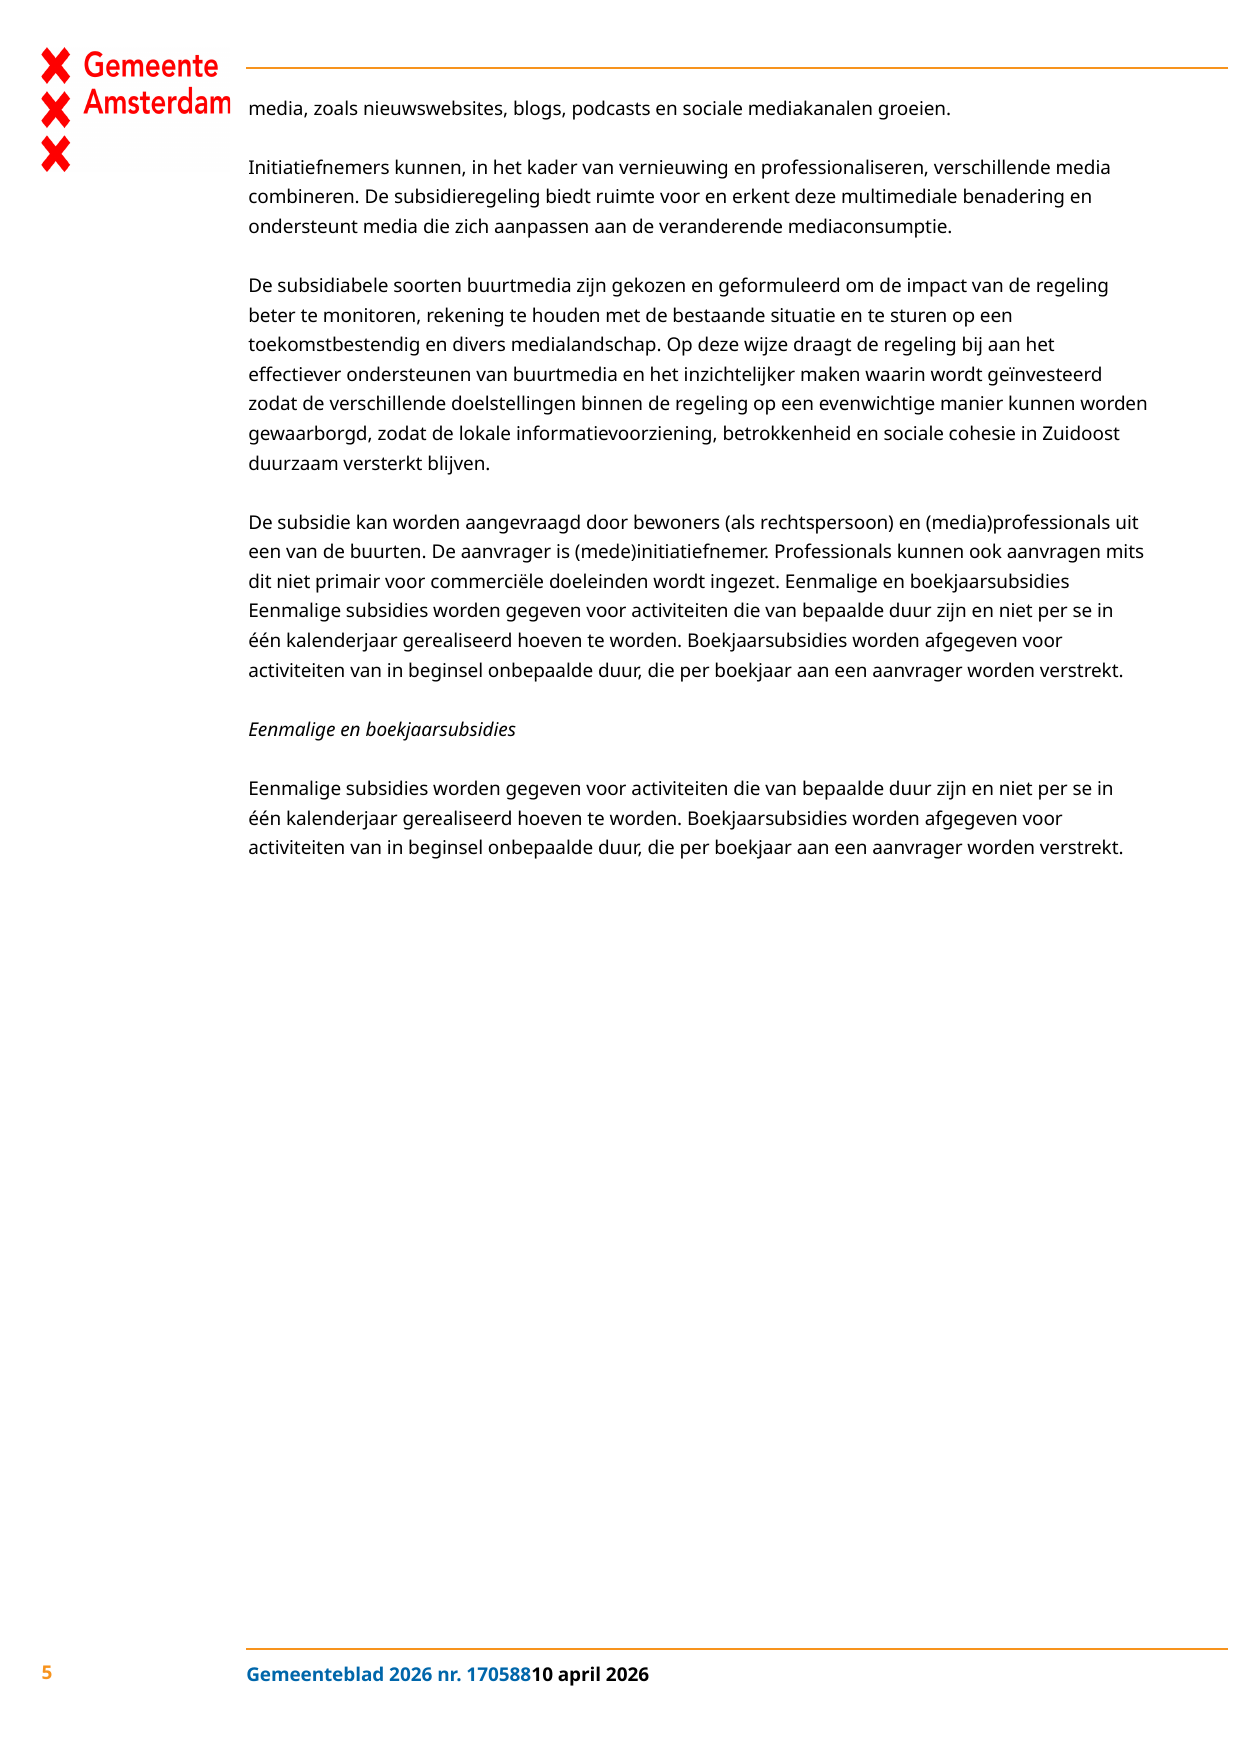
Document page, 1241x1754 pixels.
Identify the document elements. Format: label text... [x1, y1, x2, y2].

text De subsidie kan worden aangevraagd door bewoners (als rechtspersoon) en (media)professionals uit een van de buurten. De aanvrager is (mede)initiatiefnemer. Professionals kunnen ook aanvragen mits dit niet primair voor commerciële doeleinden wordt ingezet. Eenmalige en boekjaarsubsidies Eenmalige subsidies worden gegeven voor activiteiten die van bepaalde duur zijn en niet per se in één kalenderjaar gerealiseerd hoeven te worden. Boekjaarsubsidies worden afgegeven voor activiteiten van in beginsel onbepaalde duur, die per boekjaar aan een aanvrager worden verstrekt. [248, 509, 1152, 683]
text Initiatiefnemers kunnen, in het kader van vernieuwing en professionaliseren, verschillende media combineren. De subsidieregeling biedt ruimte voor en erkent deze multimediale benadering en ondersteunt media die zich aanpassen aan de veranderende mediaconsumptie. [248, 154, 1152, 239]
text Eenmalige en boekjaarsubsidies [248, 716, 1152, 742]
text Eenmalige subsidies worden gegeven voor activiteiten die van bepaalde duur zijn en niet per se in één kalenderjaar gerealiseerd hoeven te worden. Boekjaarsubsidies worden afgegeven voor activiteiten van in beginsel onbepaalde duur, die per boekjaar aan een aanvrager worden verstrekt. [248, 775, 1152, 860]
text De subsidiabele soorten buurtmedia zijn gekozen en geformuleerd om de impact van de regeling beter te monitoren, rekening te houden met de bestaande situatie en te sturen op een toekomstbestendig en divers medialandschap. Op deze wijze draagt de regeling bij aan het effectiever ondersteunen van buurtmedia en het inzichtelijker maken waarin wordt geïnvesteerd zodat de verschillende doelstellingen binnen de regeling op een evenwichtige manier kunnen worden gewaarborgd, zodat de lokale informatievoorziening, betrokkenheid en sociale cohesie in Zuidoost duurzaam versterkt blijven. [248, 272, 1152, 476]
picture [41, 47, 231, 172]
text media, zoals nieuwswebsites, blogs, podcasts en sociale mediakanalen groeien. [248, 95, 1152, 121]
